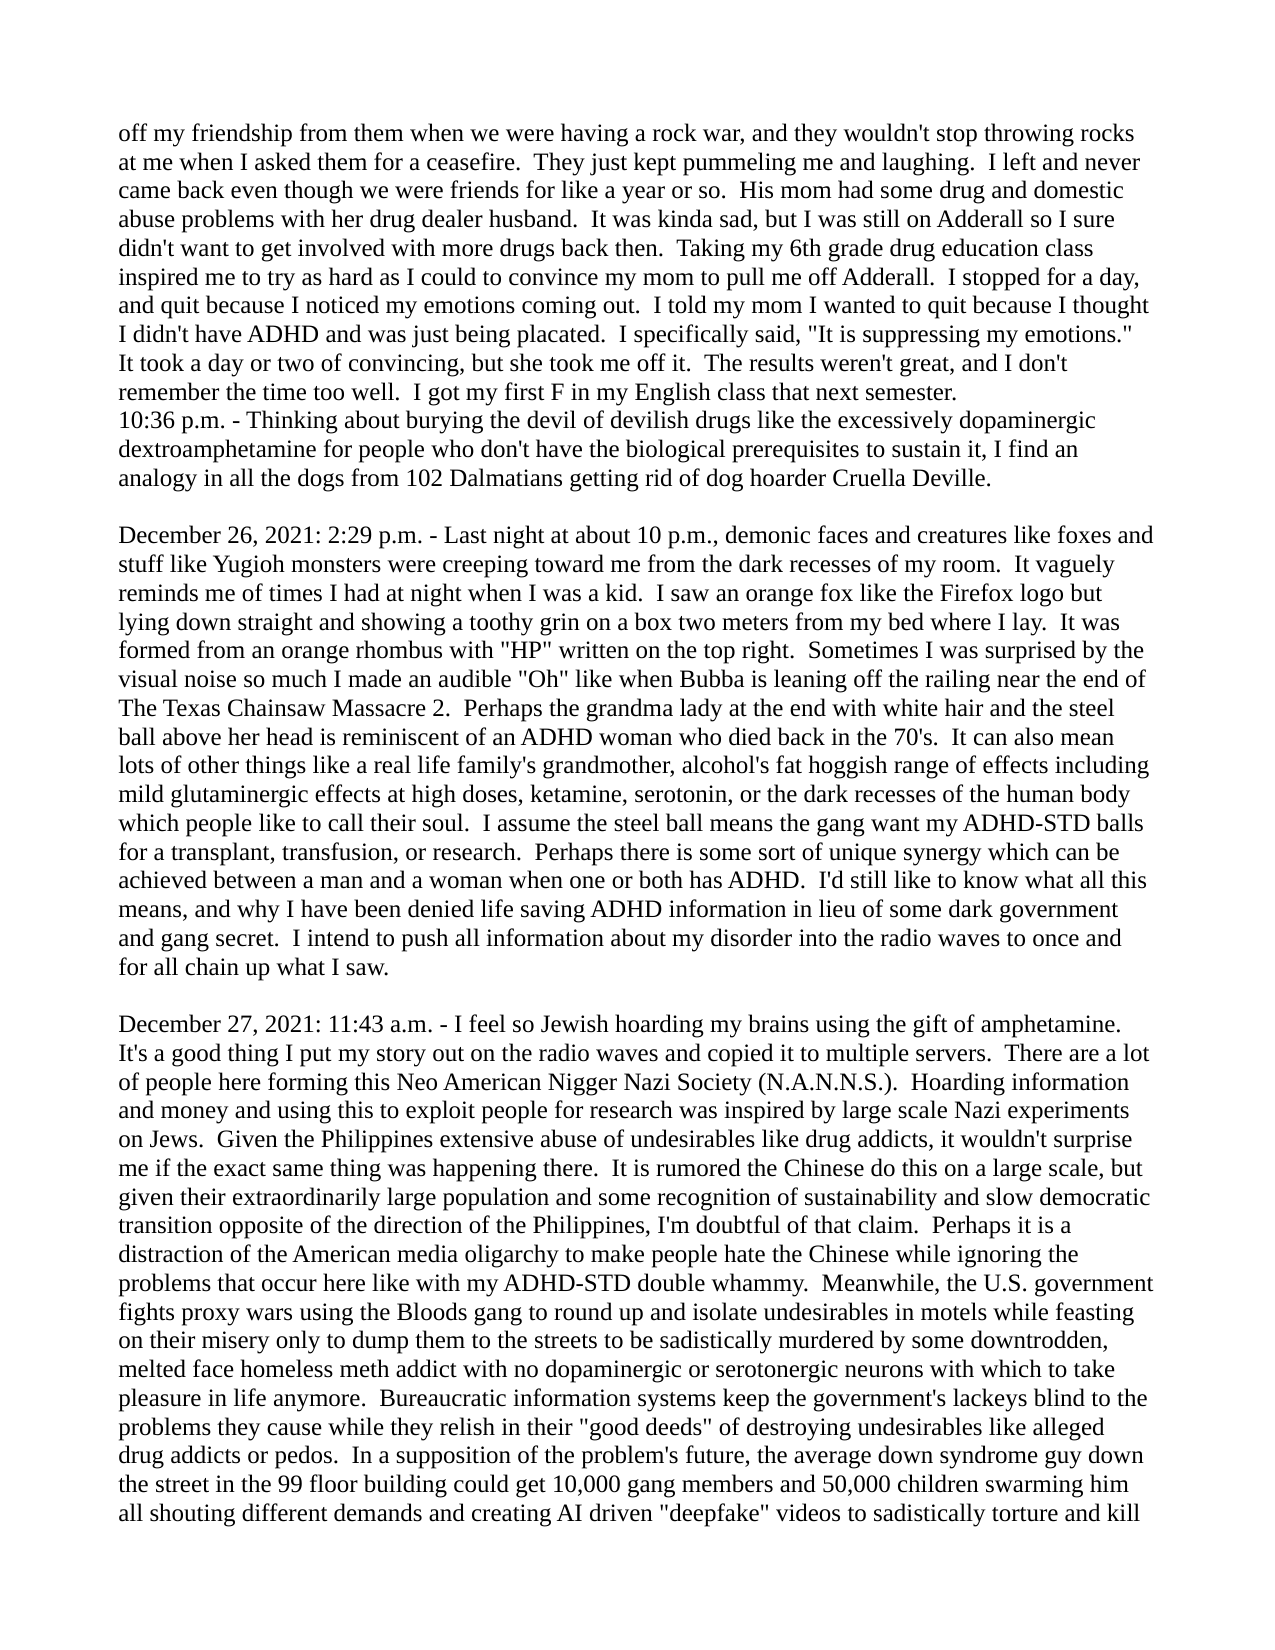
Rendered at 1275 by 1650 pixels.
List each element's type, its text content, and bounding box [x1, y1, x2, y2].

text December 26, 2021: 2:29 p.m. - Last night at about 10 p.m., demonic faces and creatures like foxes and stuff like Yugioh monsters were creeping toward me from the dark recesses of my room. It vaguely reminds me of times I had at night when I was a kid. I saw an orange fox like the Firefox logo but lying down straight and showing a toothy grin on a box two meters from my bed where I lay. It was formed from an orange rhombus with "HP" written on the top right. Sometimes I was surprised by the visual noise so much I made an audible "Oh" like when Bubba is leaning off the railing near the end of The Texas Chainsaw Massacre 2. Perhaps the grandma lady at the end with white hair and the steel ball above her head is reminiscent of an ADHD woman who died back in the 70's. It can also mean lots of other things like a real life family's grandmother, alcohol's fat hoggish range of effects including mild glutaminergic effects at high doses, ketamine, serotonin, or the dark recesses of the human body which people like to call their soul. I assume the steel ball means the gang want my ADHD-STD balls for a transplant, transfusion, or research. Perhaps there is some sort of unique synergy which can be achieved between a man and a woman when one or both has ADHD. I'd still like to know what all this means, and why I have been denied life saving ADHD information in lieu of some dark government and gang secret. I intend to push all information about my disorder into the radio waves to once and for all chain up what I saw. [118, 521, 1157, 981]
text December 27, 2021: 11:43 a.m. - I feel so Jewish hoarding my brains using the gift of amphetamine. It's a good thing I put my story out on the radio waves and copied it to multiple servers. There are a lot of people here forming this Neo American Nigger Nazi Society (N.A.N.N.S.). Hoarding information and money and using this to exploit people for research was inspired by large scale Nazi experiments on Jews. Given the Philippines extensive abuse of undesirables like drug addicts, it wouldn't surprise me if the exact same thing was happening there. It is rumored the Chinese do this on a large scale, but given their extraordinarily large population and some recognition of sustainability and slow democratic transition opposite of the direction of the Philippines, I'm doubtful of that claim. Perhaps it is a distraction of the American media oligarchy to make people hate the Chinese while ignoring the problems that occur here like with my ADHD-STD double whammy. Meanwhile, the U.S. government fights proxy wars using the Bloods gang to round up and isolate undesirables in motels while feasting on their misery only to dump them to the streets to be sadistically murdered by some downtrodden, melted face homeless meth addict with no dopaminergic or serotonergic neurons with which to take pleasure in life anymore. Bureaucratic information systems keep the government's lackeys blind to the problems they cause while they relish in their "good deeds" of destroying undesirables like alleged drug addicts or pedos. In a supposition of the problem's future, the average down syndrome guy down the street in the 99 floor building could get 10,000 gang members and 50,000 children swarming him all shouting different demands and creating AI driven "deepfake" videos to sadistically torture and kill [118, 1009, 1157, 1527]
text 10:36 p.m. - Thinking about burying the devil of devilish drugs like the excessively dopaminergic dextroamphetamine for people who don't have the biological prerequisites to sustain it, I find an analogy in all the dogs from 102 Dalmatians getting rid of dog hoarder Cruella Deville. [118, 406, 1157, 492]
text off my friendship from them when we were having a rock war, and they wouldn't stop throwing rocks at me when I asked them for a ceasefire. They just kept pummeling me and laughing. I left and never came back even though we were friends for like a year or so. His mom had some drug and domestic abuse problems with her drug dealer husband. It was kinda sad, but I was still on Adderall so I sure didn't want to get involved with more drugs back then. Taking my 6th grade drug education class inspired me to try as hard as I could to convince my mom to pull me off Adderall. I stopped for a day, and quit because I noticed my emotions coming out. I told my mom I wanted to quit because I thought I didn't have ADHD and was just being placated. I specifically said, "It is suppressing my emotions." It took a day or two of convincing, but she took me off it. The results weren't great, and I don't remember the time too well. I got my first F in my English class that next semester. [118, 118, 1157, 406]
